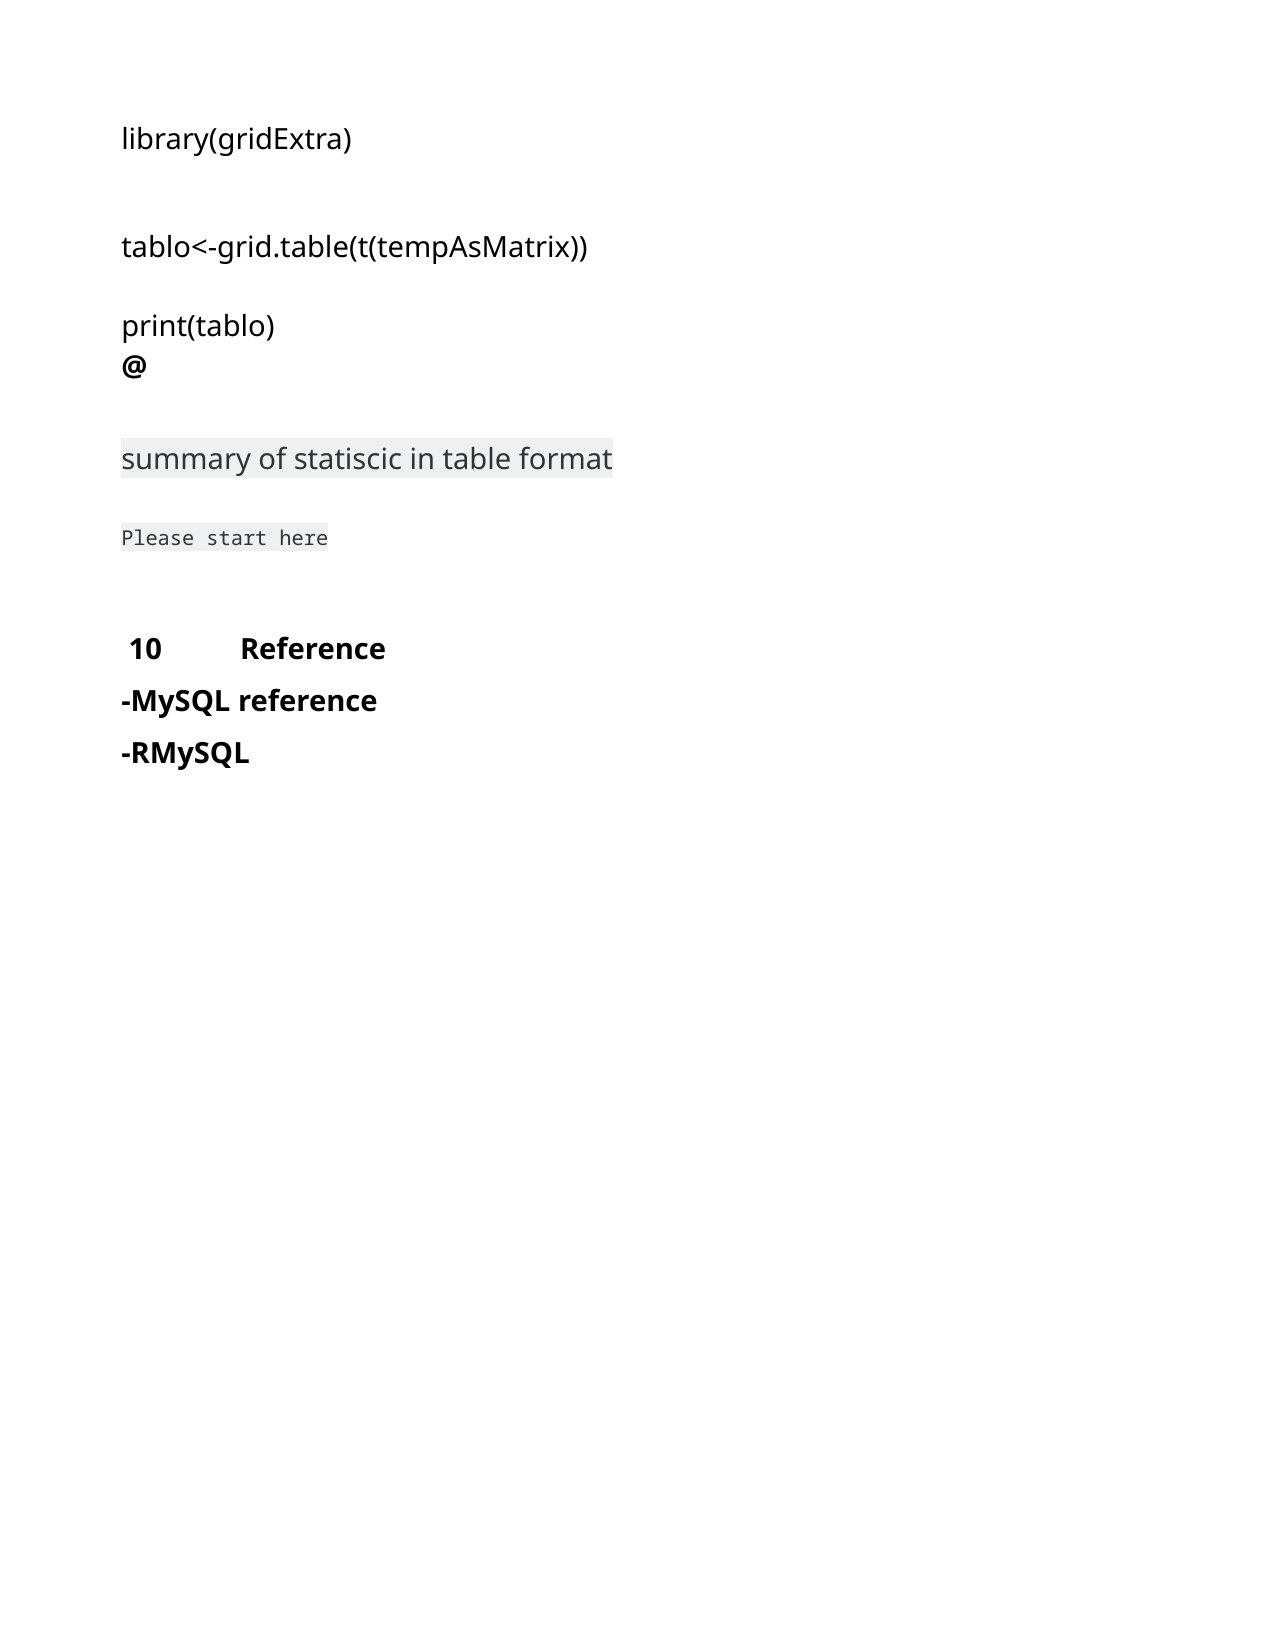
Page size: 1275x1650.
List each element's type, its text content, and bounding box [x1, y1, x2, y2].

text -MySQL reference [121, 680, 1158, 720]
text @ [121, 345, 1158, 385]
text print(tablo) [121, 305, 1158, 345]
text Please start here [121, 523, 1158, 551]
text -RMySQL [121, 732, 1158, 772]
subtitle Reference [121, 628, 1158, 668]
text library(gridExtra) [121, 118, 1158, 158]
text summary of statiscic in table format [121, 438, 1158, 478]
text tablo<-grid.table(t(tempAsMatrix)) [121, 226, 1158, 266]
